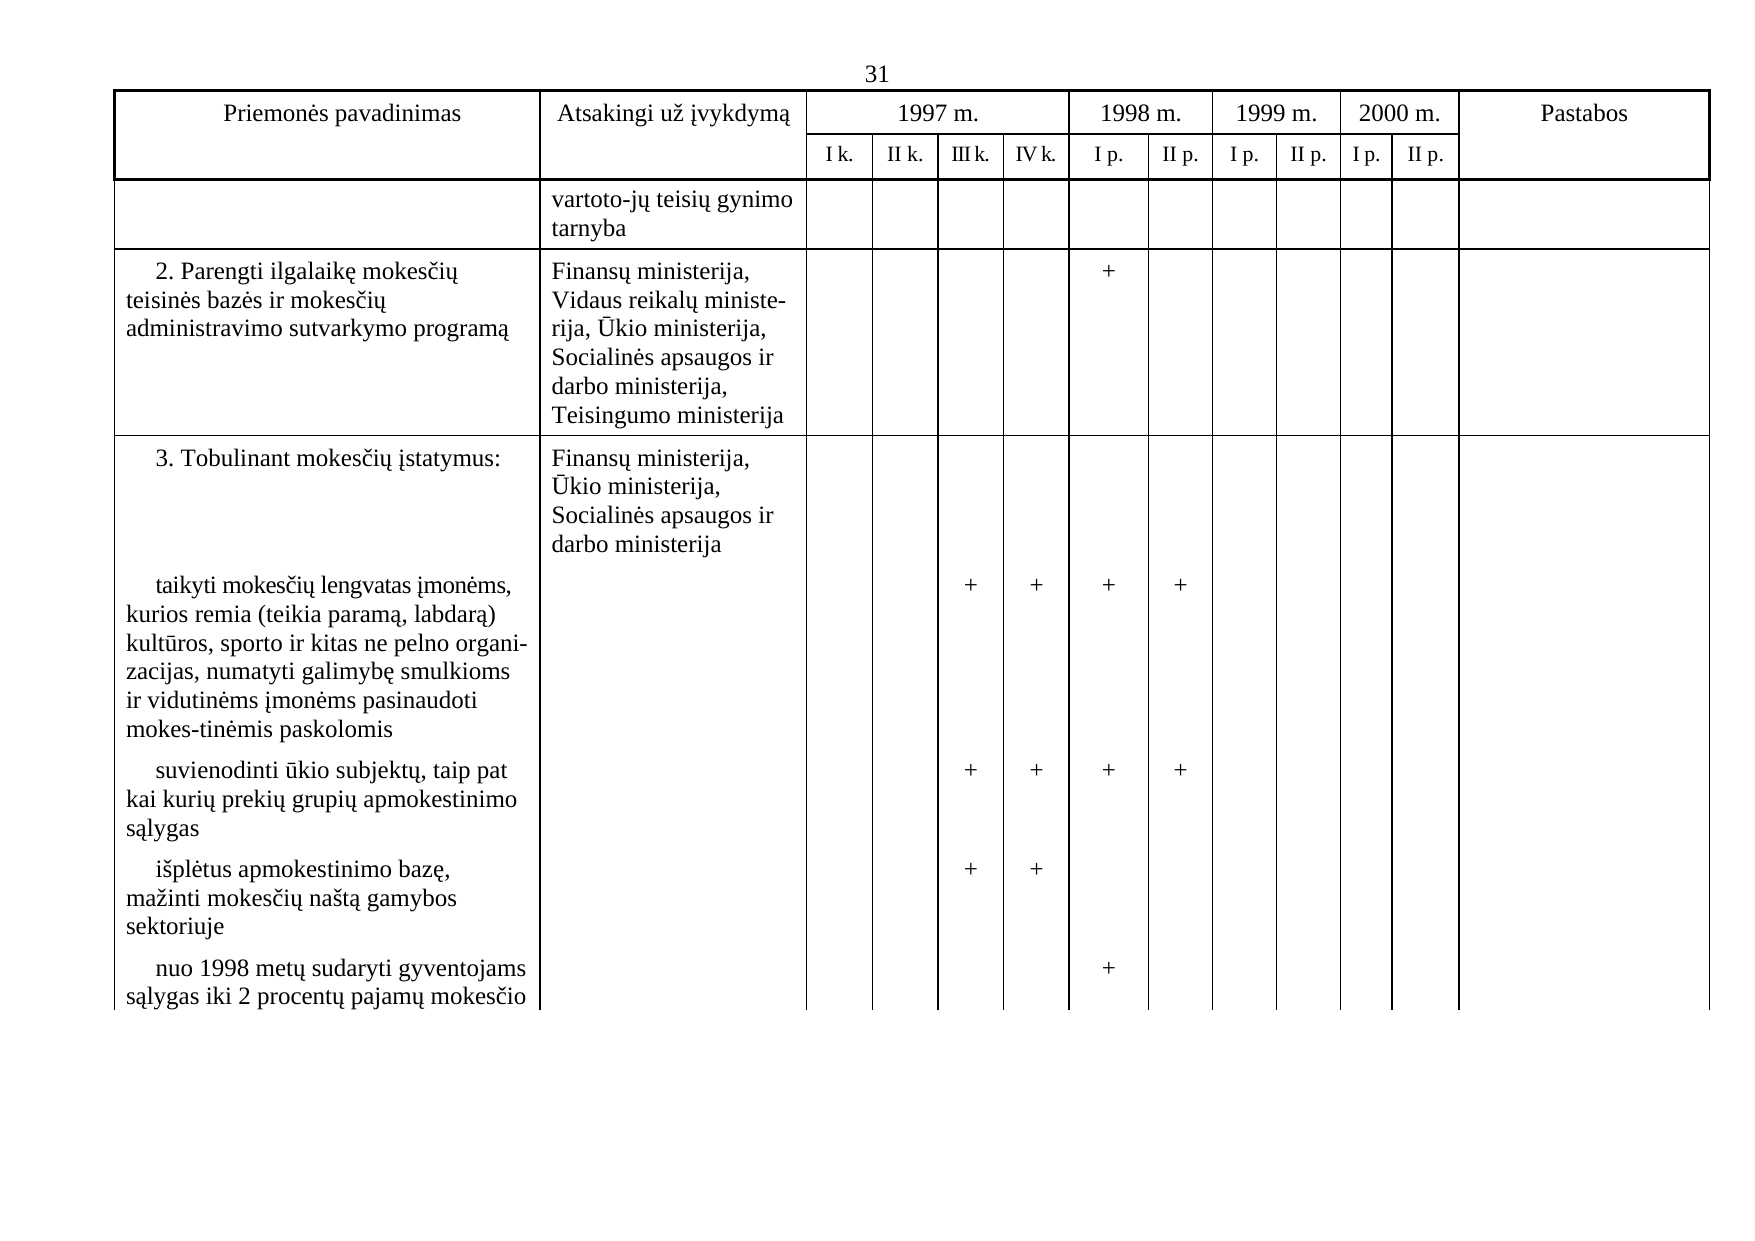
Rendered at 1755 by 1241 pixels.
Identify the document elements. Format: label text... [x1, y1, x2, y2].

table_cell [1341, 749, 1391, 848]
table_cell [1393, 848, 1458, 946]
table_cell [1277, 250, 1340, 435]
table_cell + [1070, 946, 1148, 1010]
table_cell 3. Tobulinant mokesčių įstatymus: [115, 436, 539, 564]
table_cell [1393, 436, 1458, 564]
table_cell [1460, 749, 1709, 848]
table_cell [807, 564, 872, 749]
table_cell Finansų ministerija, Vidaus reikalų ministe-rija, Ūkio ministerija, Socialinės apsaugos ir darbo ministerija, Teisingumo ministerija [541, 250, 806, 435]
table_cell [1460, 564, 1709, 749]
table_cell [873, 564, 937, 749]
table_cell [1341, 181, 1391, 248]
table_cell II k. [873, 135, 937, 178]
table_cell [1277, 436, 1340, 564]
table_cell [1070, 848, 1148, 946]
table_cell + [1149, 564, 1212, 749]
table_cell + [939, 564, 1003, 749]
table_cell [1341, 250, 1391, 435]
table_cell I p. [1070, 135, 1148, 178]
table_cell [807, 749, 872, 848]
table_cell [807, 946, 872, 1010]
table_cell [1213, 436, 1276, 564]
table_cell [1341, 436, 1391, 564]
table_cell + [1004, 564, 1068, 749]
table_cell [1213, 946, 1276, 1010]
table_cell [1149, 181, 1212, 248]
table_cell [1393, 564, 1458, 749]
table_cell II p. [1277, 135, 1340, 178]
table_cell [1004, 181, 1068, 248]
table_cell [1277, 749, 1340, 848]
table_cell [939, 436, 1003, 564]
table_cell [873, 436, 937, 564]
table_cell II p. [1393, 135, 1458, 178]
table_cell [939, 250, 1003, 435]
table_cell [541, 848, 806, 946]
table_cell [1004, 250, 1068, 435]
table_cell suvienodinti ūkio subjektų, taip pat kai kurių prekių grupių apmokestinimo sąlygas [115, 749, 539, 848]
table_cell [873, 749, 937, 848]
table_cell [1213, 749, 1276, 848]
table_header Atsakingi už įvykdymą [541, 92, 806, 133]
table_cell [1393, 181, 1458, 248]
table_cell [1277, 564, 1340, 749]
table_cell [1070, 436, 1148, 564]
table_cell [1070, 181, 1148, 248]
table_cell I k. [807, 135, 872, 178]
table_cell [541, 749, 806, 848]
table_cell [1213, 564, 1276, 749]
table_cell Finansų ministerija, Ūkio ministerija, Socialinės apsaugos ir darbo ministerija [541, 436, 806, 564]
table_cell išplėtus apmokestinimo bazę, mažinti mokesčių naštą gamybos sektoriuje [115, 848, 539, 946]
table_cell [807, 436, 872, 564]
table_cell [1341, 946, 1391, 1010]
table_cell IV k. [1004, 135, 1068, 178]
table_cell [1277, 181, 1340, 248]
table_cell [1277, 946, 1340, 1010]
table_cell vartoto-jų teisių gynimo tarnyba [541, 181, 806, 248]
table_cell [1341, 564, 1391, 749]
table_cell [1149, 946, 1212, 1010]
table_cell + [1070, 250, 1148, 435]
table_cell [873, 946, 937, 1010]
table_cell [541, 133, 806, 178]
table_cell + [939, 848, 1003, 946]
table_cell [939, 946, 1003, 1010]
table_cell nuo 1998 metų sudaryti gyventojams sąlygas iki 2 procentų pajamų mokesčio [115, 946, 539, 1010]
table_cell I p. [1213, 135, 1276, 178]
table_cell [116, 133, 539, 178]
table_cell + [1149, 749, 1212, 848]
table_cell + [1004, 848, 1068, 946]
table_cell [1149, 436, 1212, 564]
table_cell + [1004, 749, 1068, 848]
table_cell [1460, 133, 1708, 178]
table_cell [1460, 848, 1709, 946]
table_cell [1149, 250, 1212, 435]
table_cell [1460, 181, 1709, 248]
table_cell [1393, 250, 1458, 435]
table_cell taikyti mokesčių lengvatas įmonėms, kurios remia (teikia paramą, labdarą) kultūros, sporto ir kitas ne pelno organi-zacijas, numatyti galimybę smulkioms ir vidutinėms įmonėms pasinaudoti mokes-tinėmis paskolomis [115, 564, 539, 749]
table_cell [1213, 250, 1276, 435]
table_cell [1460, 436, 1709, 564]
table_cell [1460, 250, 1709, 435]
table_cell [873, 848, 937, 946]
table_header 1999 m. [1213, 92, 1340, 133]
table_cell [1341, 848, 1391, 946]
table_cell [807, 848, 872, 946]
table_cell [873, 250, 937, 435]
table_cell [1277, 848, 1340, 946]
table_cell [541, 564, 806, 749]
table_cell [1213, 848, 1276, 946]
table_cell + [1070, 564, 1148, 749]
table_cell [1149, 848, 1212, 946]
table_header 2000 m. [1341, 92, 1458, 133]
table_header 1998 m. [1070, 92, 1212, 133]
table_cell [807, 250, 872, 435]
table_cell I p. [1341, 135, 1391, 178]
table_cell [1004, 946, 1068, 1010]
table_cell III k. [939, 135, 1003, 178]
table_cell [939, 181, 1003, 248]
table_header 1997 m. [807, 92, 1068, 133]
table_header Priemonės pavadinimas [116, 92, 539, 133]
table_cell [807, 181, 872, 248]
table_cell [1393, 946, 1458, 1010]
table_cell [1393, 749, 1458, 848]
table_header Pastabos [1460, 92, 1708, 133]
table_cell + [939, 749, 1003, 848]
table_cell [873, 181, 937, 248]
table_cell [1460, 946, 1709, 1010]
table_cell [115, 181, 539, 248]
table_cell 2. Parengti ilgalaikę mokesčių teisinės bazės ir mokesčių administravimo sutvarkymo programą [115, 250, 539, 435]
table_cell [1213, 181, 1276, 248]
table_cell II p. [1149, 135, 1212, 178]
table_cell + [1070, 749, 1148, 848]
table_cell [1004, 436, 1068, 564]
table_cell [541, 946, 806, 1010]
